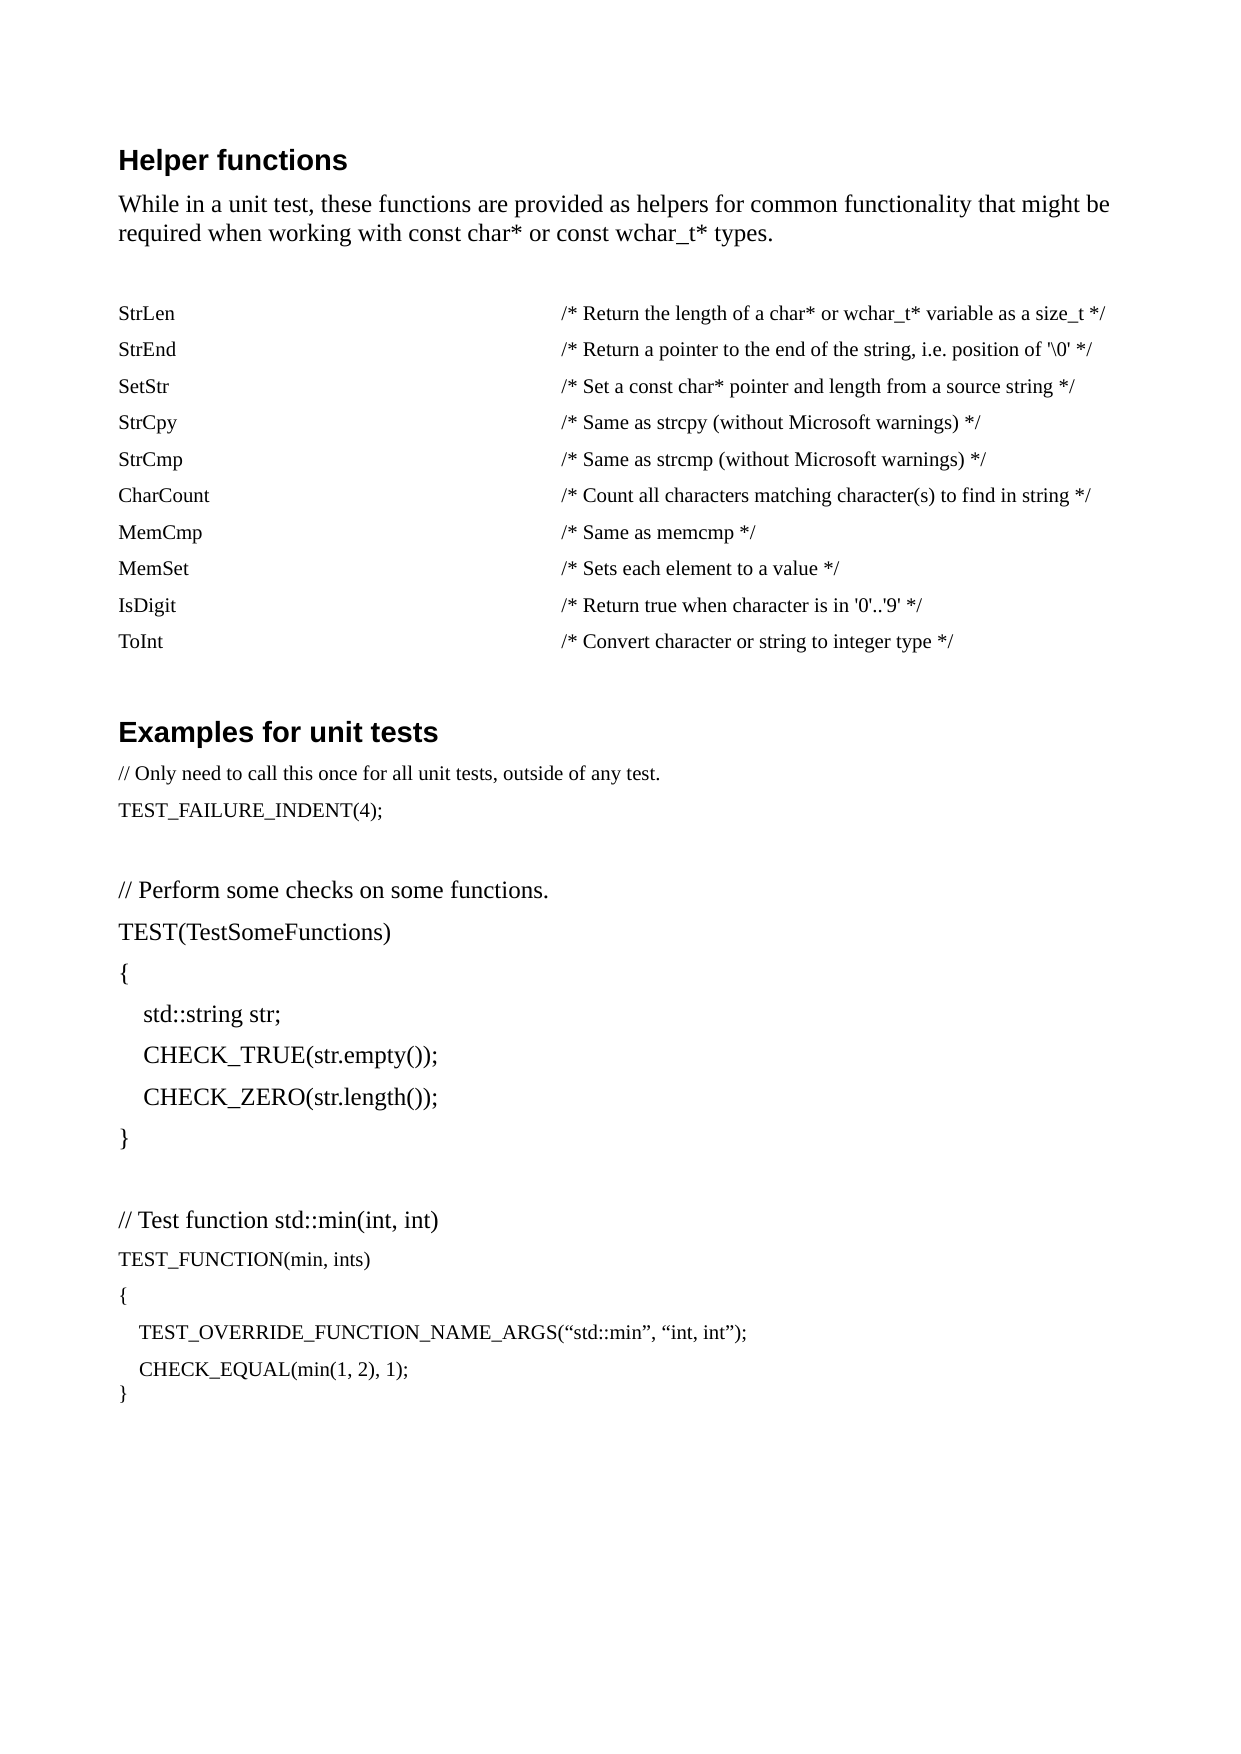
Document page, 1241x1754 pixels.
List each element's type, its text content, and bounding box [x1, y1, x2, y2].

text StrEnd /* Return a pointer to the end of the string, i.e. position of '\0' */ [118, 337, 1122, 361]
text TEST_OVERRIDE_FUNCTION_NAME_ARGS(“std::min”, “int, int”); [118, 1320, 1122, 1344]
text { [118, 958, 1122, 987]
text MemCmp /* Same as memcmp */ [118, 520, 1122, 544]
text CHECK_TRUE(str.empty()); [118, 1041, 1122, 1069]
text } [118, 1123, 1122, 1152]
text CharCount /* Count all characters matching character(s) to find in string */ [118, 483, 1122, 507]
text // Only need to call this once for all unit tests, outside of any test. [118, 761, 1122, 785]
text TEST_FUNCTION(min, ints) [118, 1247, 1122, 1271]
text CHECK_EQUAL(min(1, 2), 1); } [118, 1356, 1122, 1404]
text StrLen /* Return the length of a char* or wchar_t* variable as a size_t */ [118, 300, 1122, 324]
text // Perform some checks on some functions. [118, 876, 1122, 904]
text std::string str; [118, 999, 1122, 1028]
text StrCmp /* Same as strcmp (without Microsoft warnings) */ [118, 447, 1122, 471]
text { [118, 1283, 1122, 1307]
subtitle Examples for unit tests [118, 715, 1122, 749]
text While in a unit test, these functions are provided as helpers for common functionality that might be required when working with const char* or const wchar_t* types. [118, 189, 1122, 247]
text SetStr /* Set a const char* pointer and length from a source string */ [118, 373, 1122, 398]
text StrCpy /* Same as strcpy (without Microsoft warnings) */ [118, 410, 1122, 434]
subtitle Helper functions [118, 143, 1122, 177]
text TEST_FAILURE_INDENT(4); [118, 798, 1122, 822]
text MemSet /* Sets each element to a value */ [118, 556, 1122, 580]
text TEST(TestSomeFunctions) [118, 917, 1122, 946]
text IsDigit /* Return true when character is in '0'..'9' */ [118, 593, 1122, 617]
text // Test function std::min(int, int) [118, 1206, 1122, 1234]
text CHECK_ZERO(str.length()); [118, 1082, 1122, 1111]
text ToInt /* Convert character or string to integer type */ [118, 629, 1122, 678]
